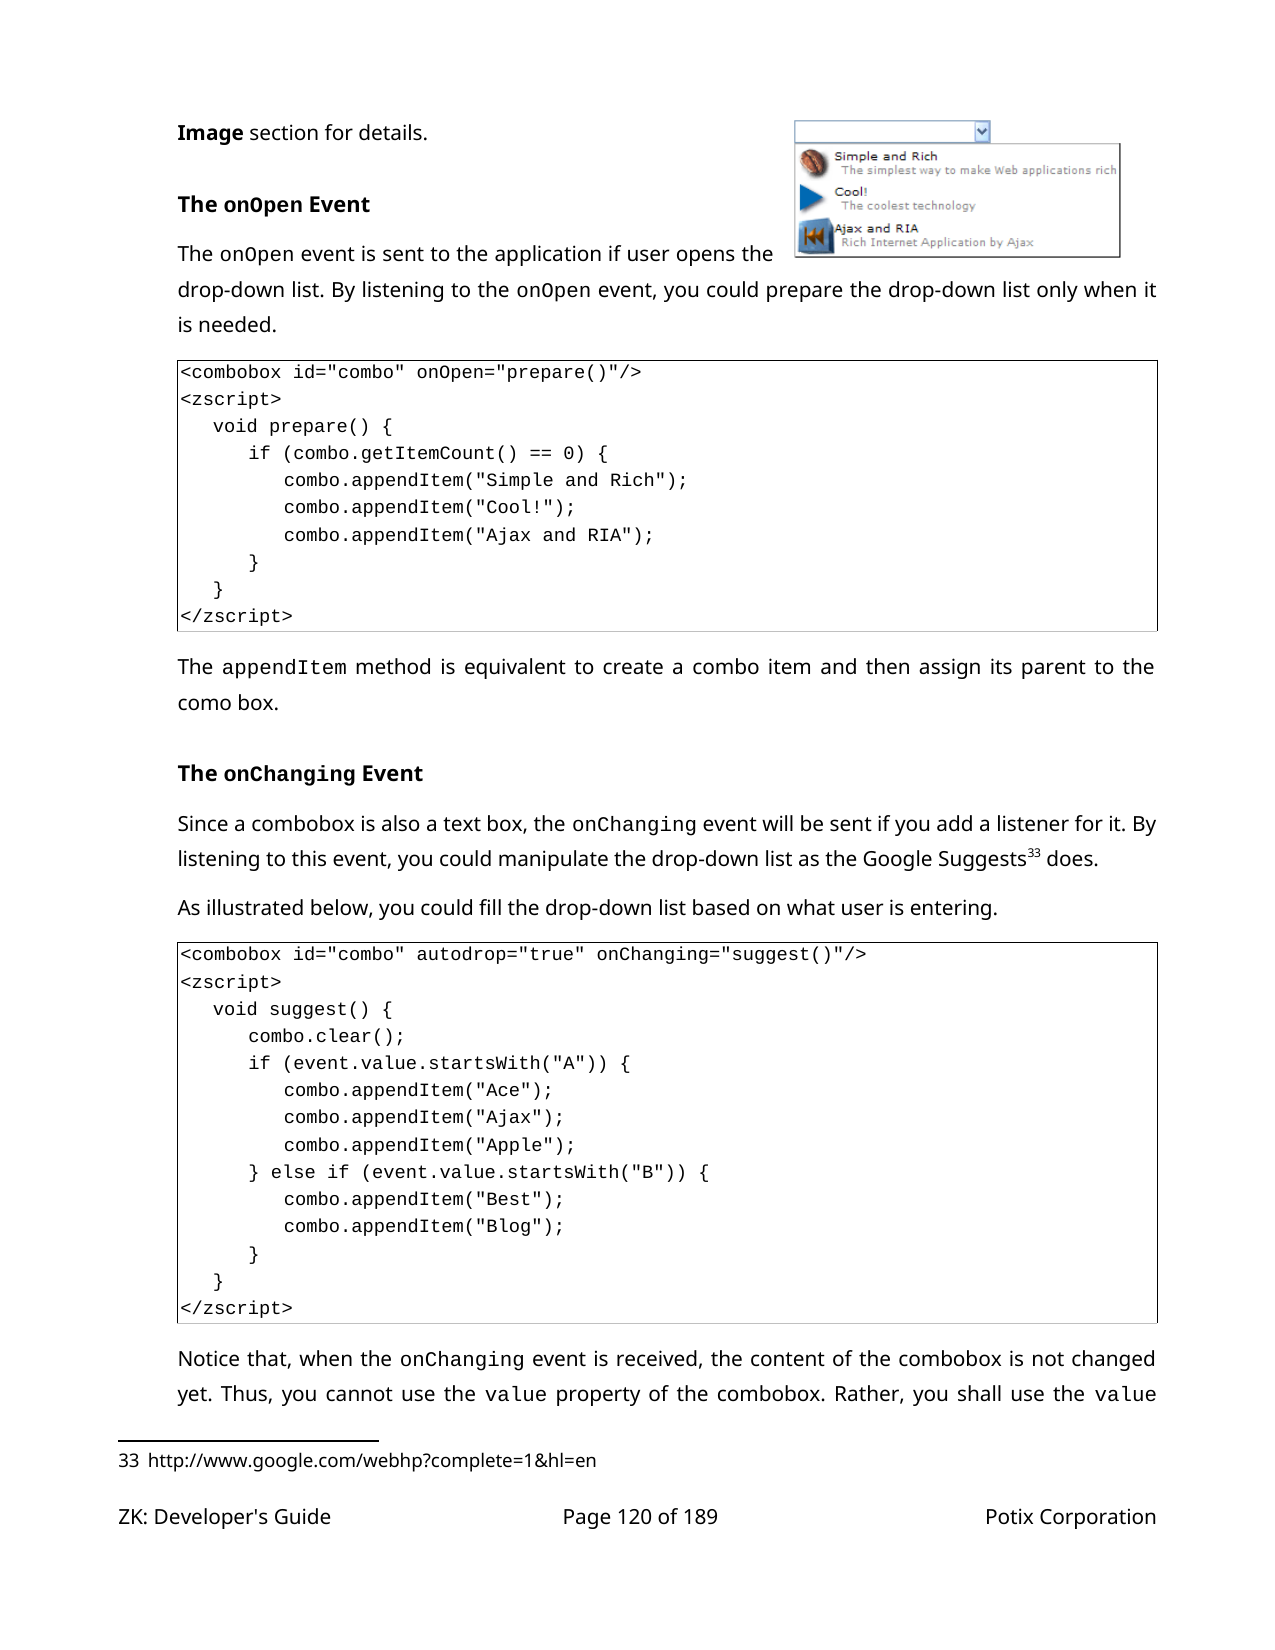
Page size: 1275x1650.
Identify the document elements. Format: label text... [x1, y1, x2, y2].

text Image section for details. [177, 118, 792, 146]
text combo.clear(); [178, 1024, 1157, 1048]
text } else if (event.value.startsWith("B")) { [178, 1160, 1157, 1184]
text <combobox id="combo" autodrop="true" onChanging="suggest()"/> [178, 943, 1157, 967]
text combo.appendItem("Ace"); [178, 1078, 1157, 1102]
subtitle The onChanging Event [177, 758, 1157, 788]
text Notice that, when the onChanging event is received, the content of the combobox is not changed yet. Thus, you cannot use the value property of the combobox. Rather, you shall use the value [177, 1344, 1157, 1408]
picture [792, 118, 1123, 260]
text } [178, 577, 1157, 601]
text <combobox id="combo" onOpen="prepare()"/> [178, 361, 1157, 384]
text if (combo.getItemCount() == 0) { [178, 441, 1157, 465]
text The appendItem method is equivalent to create a combo item and then assign its parent to the como box. [177, 652, 1157, 716]
text Since a combobox is also a text box, the onChanging event will be sent if you add a listener for it. By listening to this event, you could manipulate the drop-down list as the Google Suggests does. [177, 809, 1157, 873]
text combo.appendItem("Ajax"); [178, 1105, 1157, 1130]
text void suggest() { [178, 997, 1157, 1021]
text if (event.value.startsWith("A")) { [178, 1051, 1157, 1075]
text <zscript> [178, 969, 1157, 994]
text As illustrated below, you could fill the drop-down list based on what user is entering. [177, 893, 1157, 922]
text void prepare() { [178, 414, 1157, 438]
text } [178, 1268, 1157, 1293]
text combo.appendItem("Cool!"); [178, 495, 1157, 520]
text combo.appendItem("Ajax and RIA"); [178, 523, 1157, 547]
text } [178, 550, 1157, 574]
text The onOpen event is sent to the application if user opens the drop-down list. By listening to the onOpen event, you could prepare the drop-down list only when it is needed. [177, 239, 1157, 339]
text combo.appendItem("Blog"); [178, 1214, 1157, 1238]
text <zscript> [178, 387, 1157, 411]
text http://www.google.com/webhp?complete=1&hl=en [118, 1447, 1157, 1473]
text combo.appendItem("Apple"); [178, 1133, 1157, 1157]
text } [178, 1241, 1157, 1266]
text combo.appendItem("Simple and Rich"); [178, 468, 1157, 492]
text combo.appendItem("Best"); [178, 1187, 1157, 1211]
subtitle The onOpen Event [177, 189, 792, 219]
subtitle [1123, 189, 1157, 219]
text </zscript> [178, 1296, 1157, 1323]
text </zscript> [178, 604, 1157, 631]
